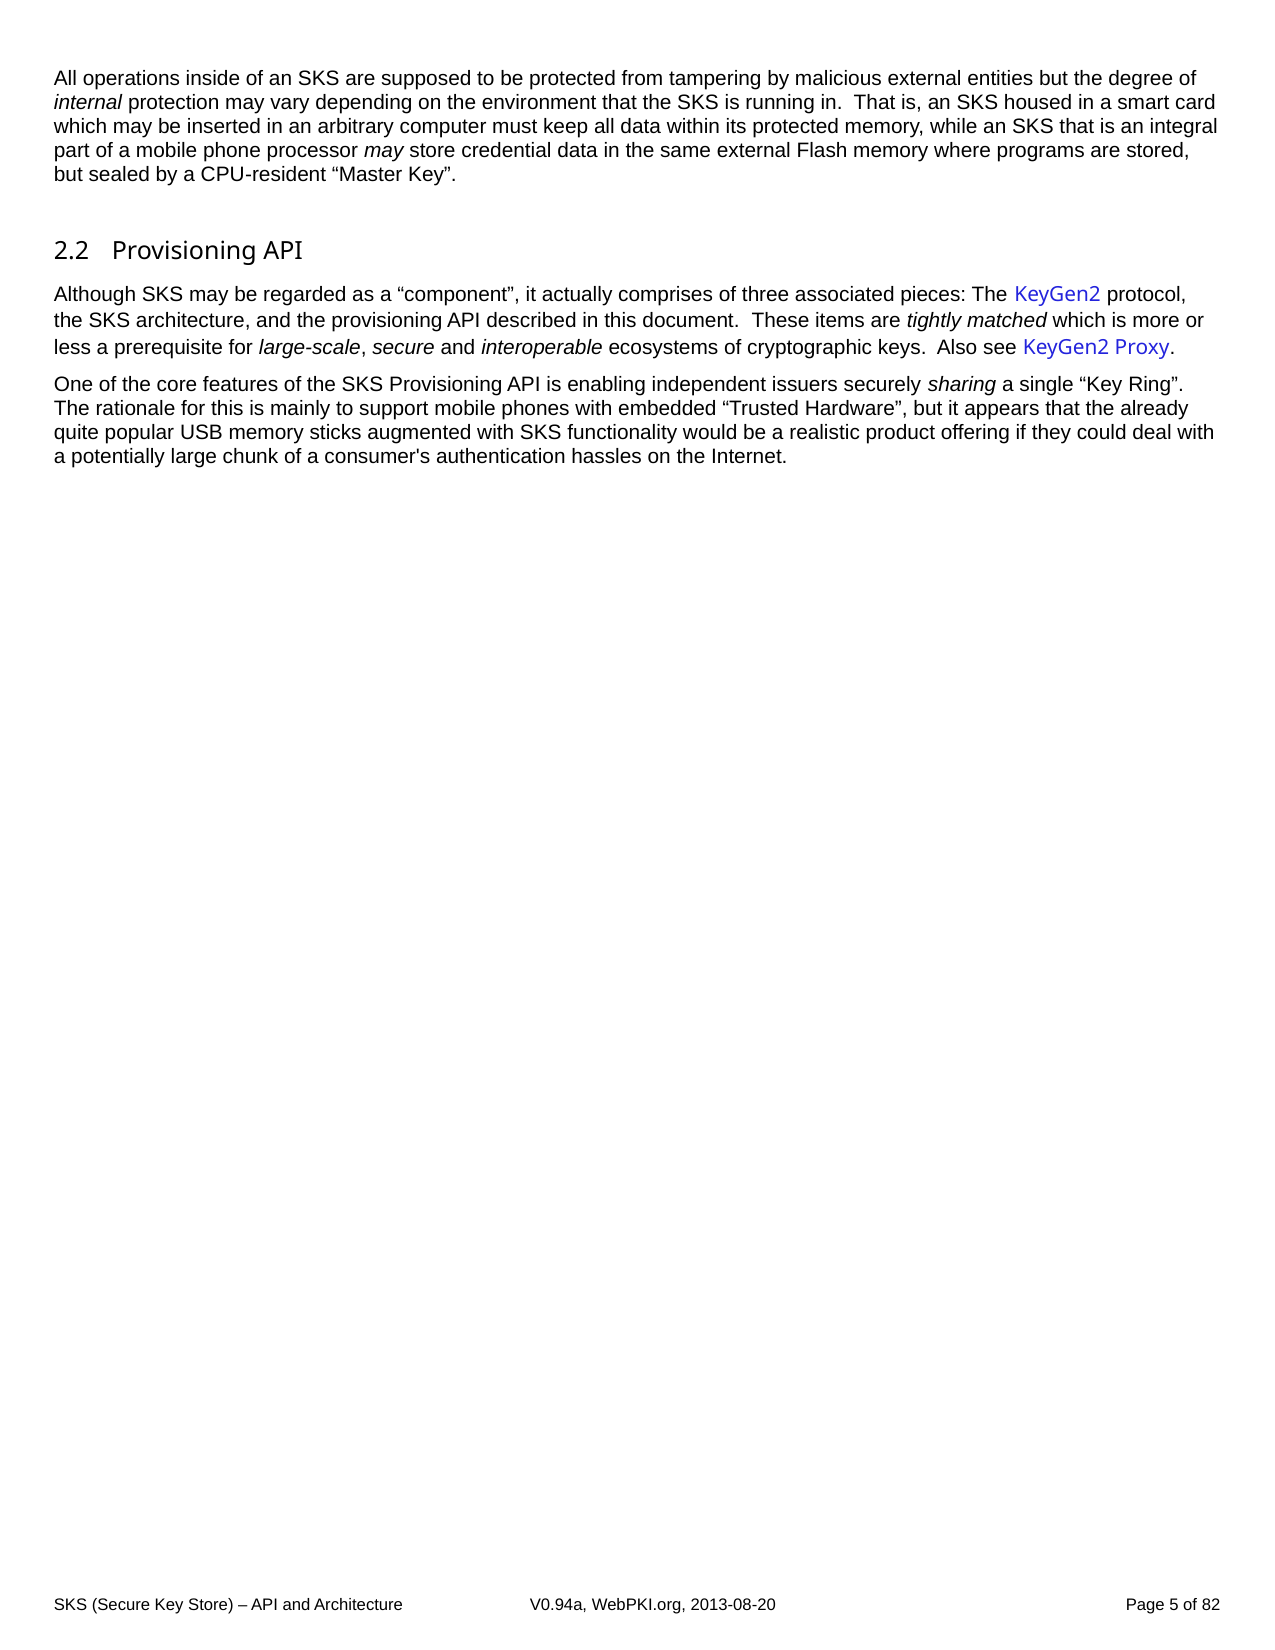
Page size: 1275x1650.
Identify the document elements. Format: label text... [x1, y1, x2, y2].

text One of the core features of the SKS Provisioning API is enabling independent issuers securely sharing a single “Key Ring”. The rationale for this is mainly to support mobile phones with embedded “Trusted Hardware”, but it appears that the already quite popular USB memory sticks augmented with SKS functionality would be a realistic product offering if they could deal with a potentially large chunk of a consumer's authentication hassles on the Internet. [54, 372, 1221, 468]
text Although SKS may be regarded as a “component”, it actually comprises of three associated pieces: The KeyGen2 protocol, the SKS architecture, and the provisioning API described in this document. These items are tightly matched which is more or less a prerequisite for large-scale, secure and interoperable ecosystems of cryptographic keys. Also see KeyGen2 Proxy. [54, 279, 1221, 360]
subtitle Provisioning API [54, 233, 1221, 267]
text All operations inside of an SKS are supposed to be protected from tampering by malicious external entities but the degree of internal protection may vary depending on the environment that the SKS is running in. That is, an SKS housed in a smart card which may be inserted in an arbitrary computer must keep all data within its protected memory, while an SKS that is an integral part of a mobile phone processor may store credential data in the same external Flash memory where programs are stored, but sealed by a CPU‑resident “Master Key”. [54, 66, 1221, 186]
